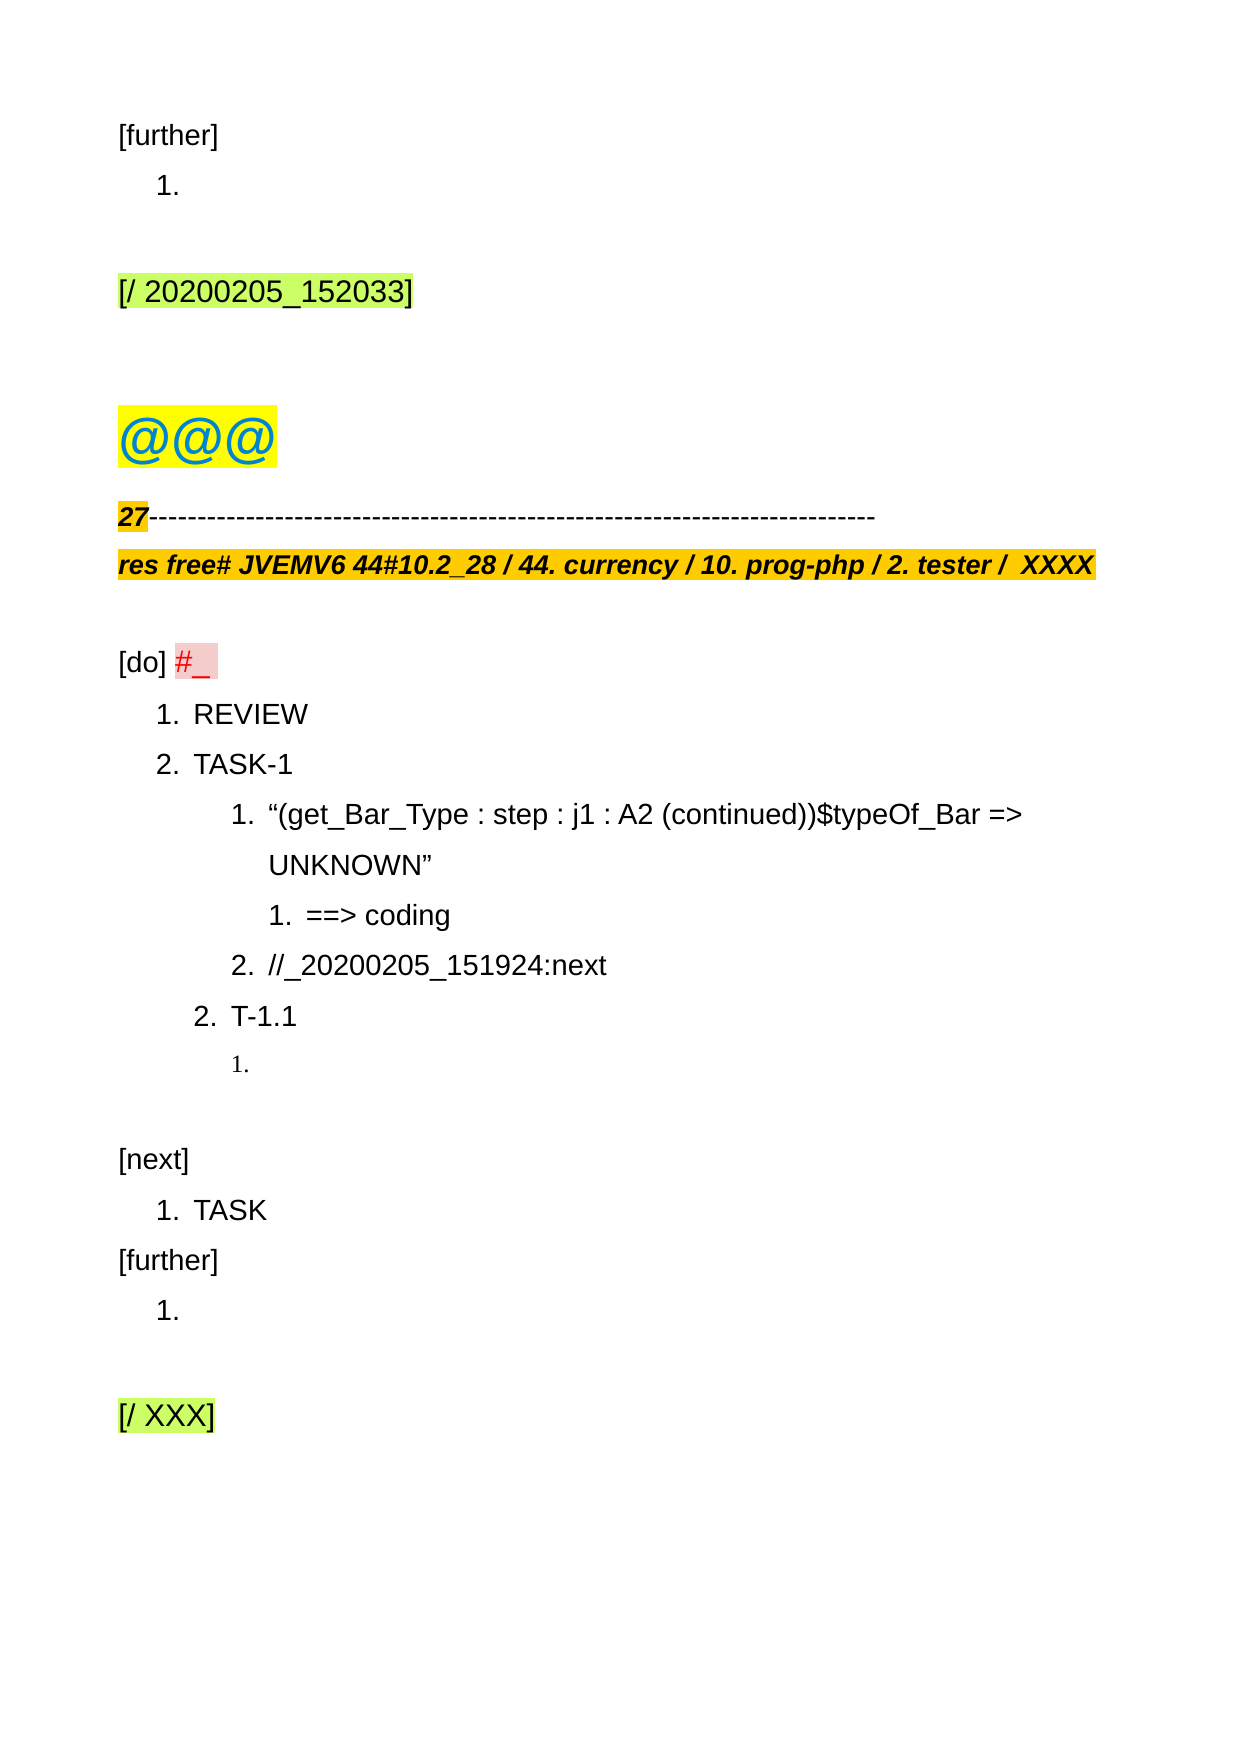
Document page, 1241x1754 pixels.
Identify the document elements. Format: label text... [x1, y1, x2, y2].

text @@@ [118, 405, 1122, 468]
list REVIEW [156, 697, 1122, 730]
text [do] #_ [118, 643, 1122, 679]
list ==> coding [268, 898, 1122, 931]
list TASK-1 [156, 747, 1122, 781]
text [/ XXX] [118, 1343, 1122, 1433]
list //_20200205_151924:next [231, 948, 1122, 982]
text 27--------------------------------------------------------------------------- [118, 499, 1122, 532]
list “(get_Bar_Type : step : j1 : A2 (continued))$typeOf_Bar => UNKNOWN” [231, 797, 1122, 881]
list T-1.1 [193, 998, 1122, 1032]
text [further] [118, 1243, 1122, 1276]
text [next] [118, 1142, 1122, 1176]
text res free# JVEMV6 44#10.2_28 / 44. currency / 10. prog-php / 2. tester / XXXX [118, 549, 1122, 580]
text [further] [118, 118, 1122, 152]
text [/ 20200205_152033] [118, 219, 1122, 308]
list TASK [156, 1193, 1122, 1226]
